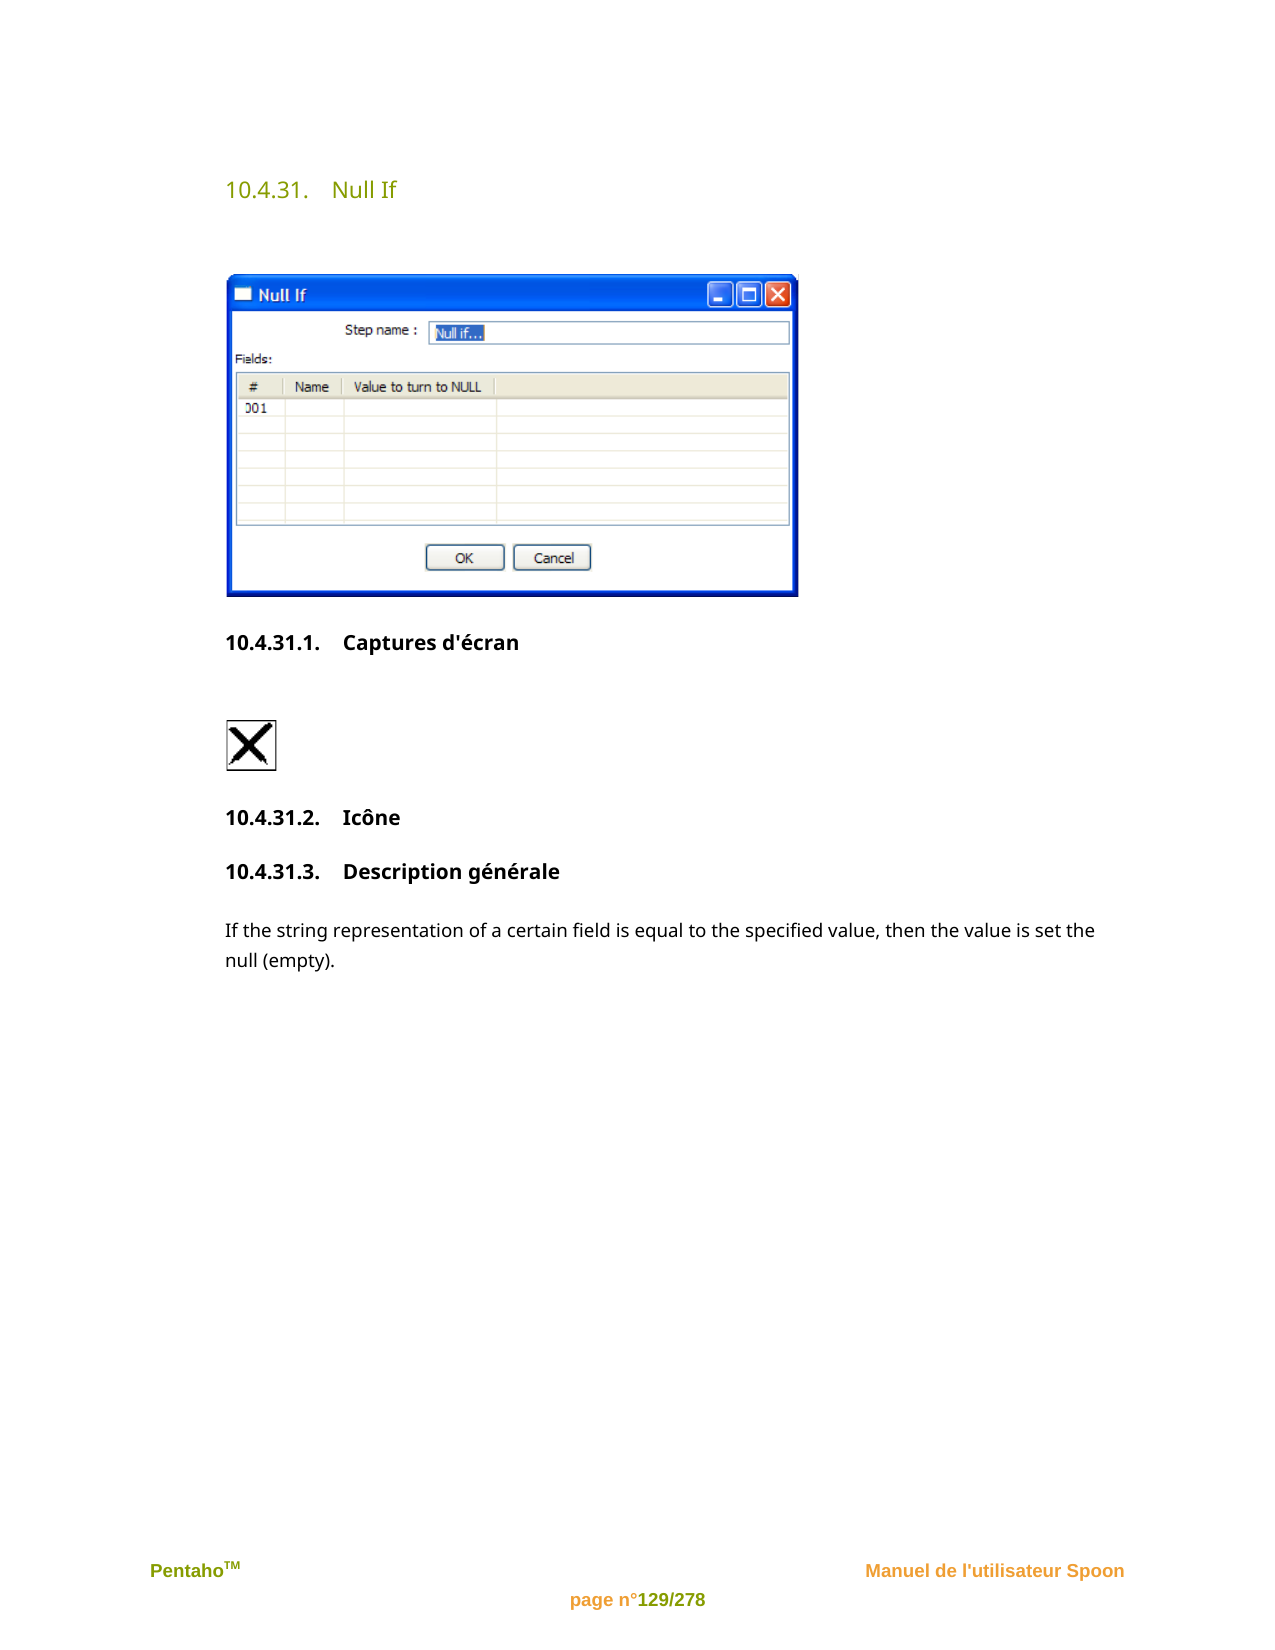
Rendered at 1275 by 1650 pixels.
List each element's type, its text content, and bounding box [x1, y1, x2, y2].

picture [226, 720, 277, 771]
text If the string representation of a certain field is equal to the specified value, then the value is set the null (empty). [225, 914, 1125, 973]
subtitle Icône [225, 682, 1125, 831]
subtitle Captures d'écran [225, 229, 1125, 657]
subtitle Description générale [225, 856, 1125, 885]
subtitle Null If [225, 175, 1125, 204]
